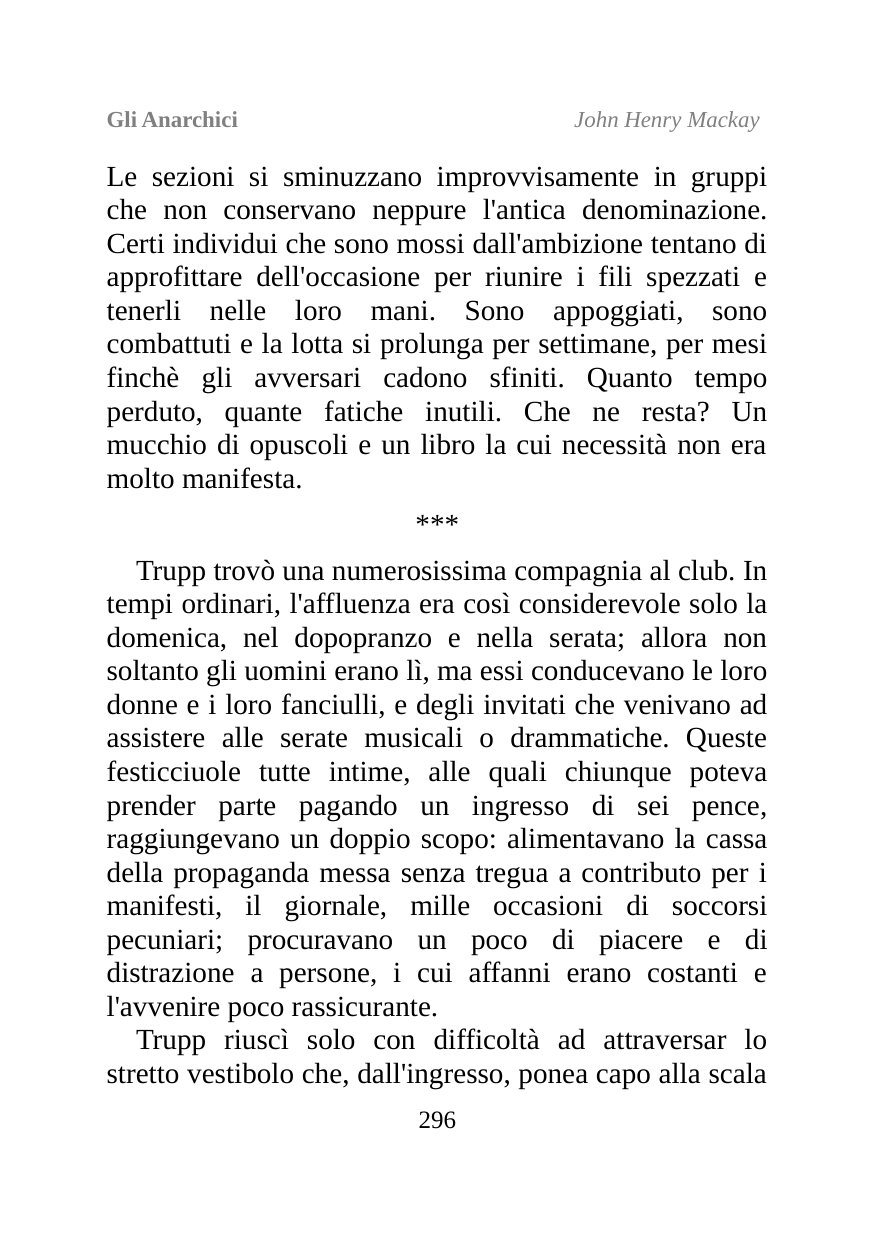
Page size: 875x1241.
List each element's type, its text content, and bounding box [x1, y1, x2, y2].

text Le sezioni si sminuzzano improvvisamente in gruppi che non conservano neppure l'antica denominazione. Certi individui che sono mossi dall'ambizione tentano di approfittare dell'occasione per riunire i fili spezzati e tenerli nelle loro mani. Sono appoggiati, sono combattuti e la lotta si prolunga per settimane, per mesi finchè gli avversari cadono sfiniti. Quanto tempo perduto, quante fatiche inutili. Che ne resta? Un mucchio di opuscoli e un libro la cui necessità non era molto manifesta. [106, 159, 768, 494]
text *** [106, 507, 768, 540]
text Trupp riuscì solo con difficoltà ad attraversar lo stretto vestibolo che, dall'ingresso, ponea capo alla scala [106, 1022, 768, 1089]
text Trupp trovò una numerosissima compagnia al club. In tempi ordinari, l'affluenza era così considerevole solo la domenica, nel dopopranzo e nella serata; allora non soltanto gli uomini erano lì, ma essi conducevano le loro donne e i loro fanciulli, e degli invitati che venivano ad assistere alle serate musicali o drammatiche. Queste festicciuole tutte intime, alle quali chiunque poteva prender parte pagando un ingresso di sei pence, raggiungevano un doppio scopo: alimentavano la cassa della propaganda messa senza tregua a contributo per i manifesti, il giornale, mille occasioni di soccorsi pecuniari; procuravano un poco di piacere e di distrazione a persone, i cui affanni erano costanti e l'avvenire poco rassicurante. [106, 553, 768, 1022]
